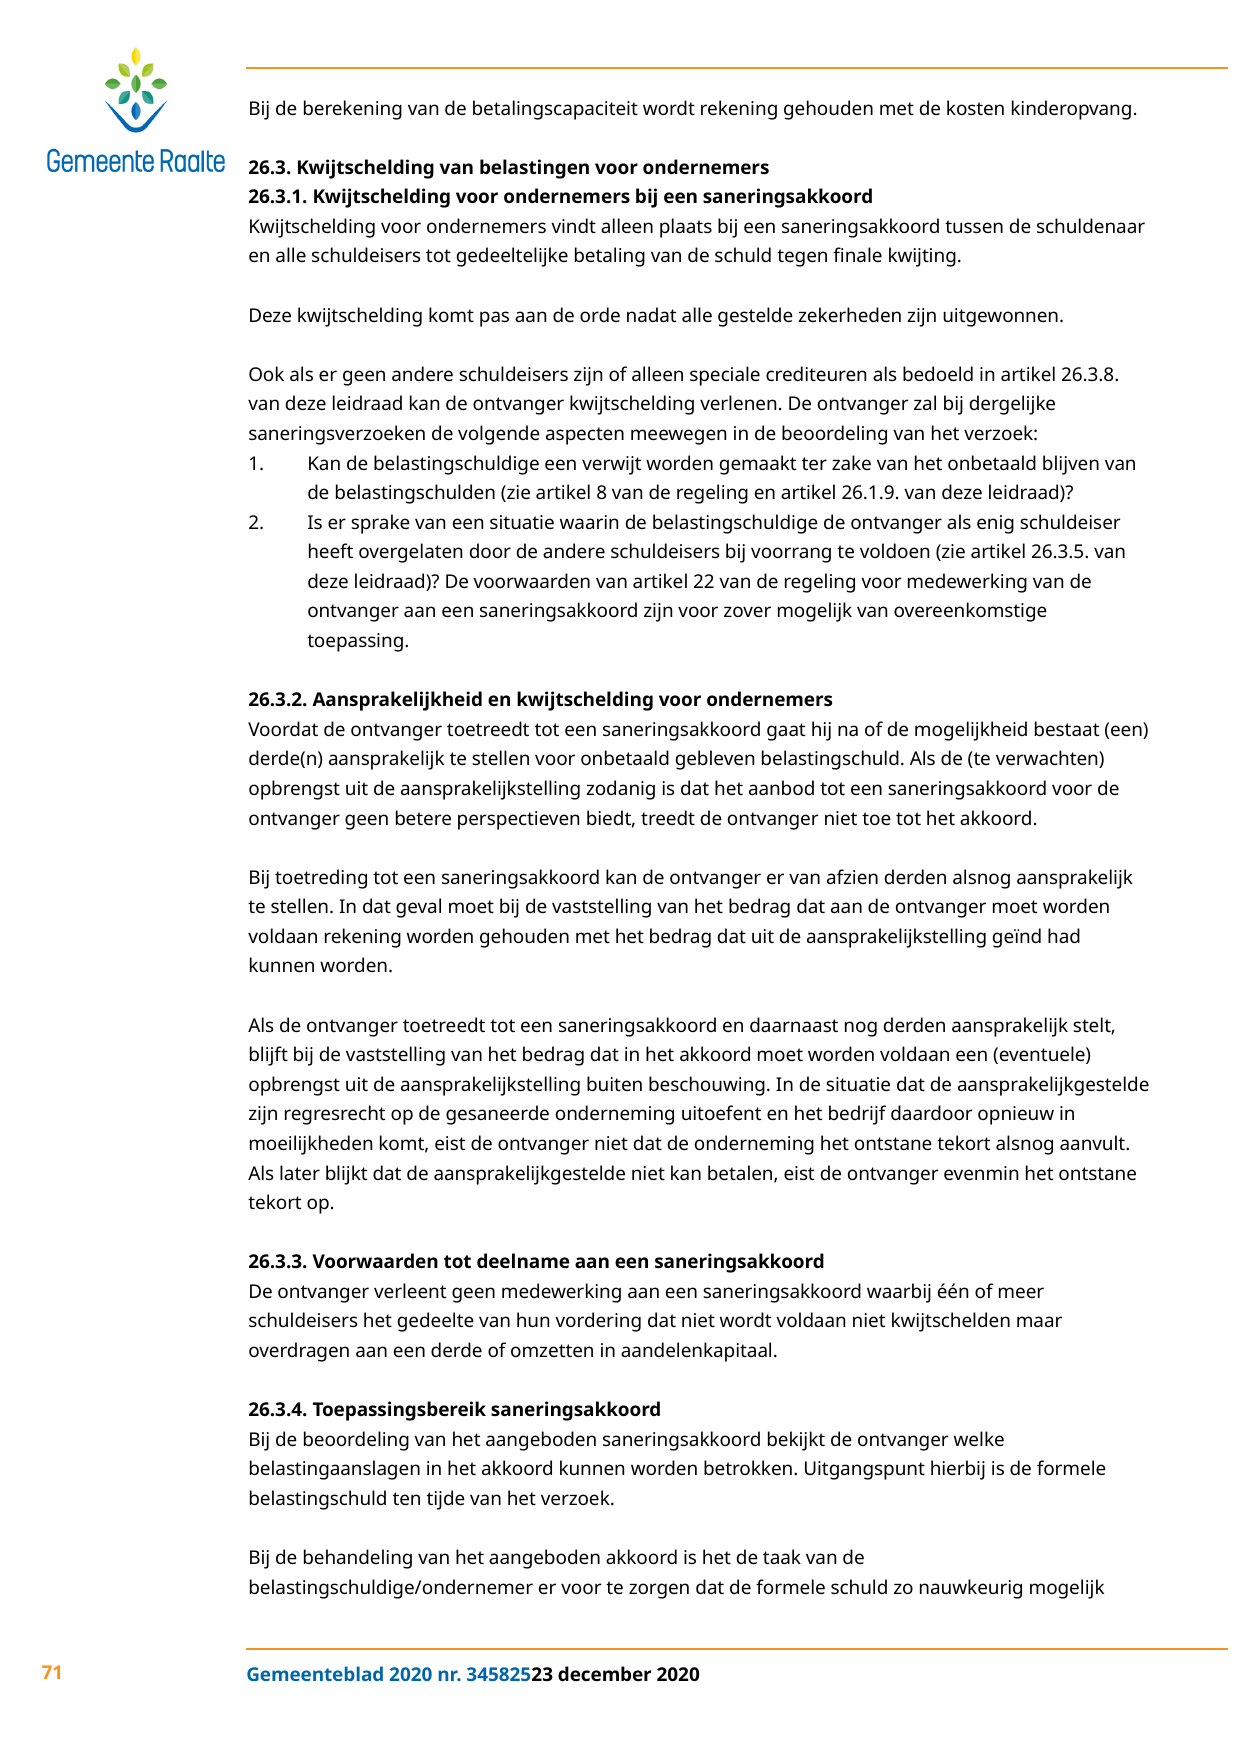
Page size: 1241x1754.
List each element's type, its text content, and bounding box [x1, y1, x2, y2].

text Bij de beoordeling van het aangeboden saneringsakkoord bekijkt de ontvanger welke belastingaanslagen in het akkoord kunnen worden betrokken. Uitgangspunt hierbij is de formele belastingschuld ten tijde van het verzoek. [248, 1426, 1152, 1511]
text De ontvanger verleent geen medewerking aan een saneringsakkoord waarbij één of meer schuldeisers het gedeelte van hun vordering dat niet wordt voldaan niet kwijtschelden maar overdragen aan een derde of omzetten in aandelenkapitaal. [248, 1278, 1152, 1363]
text Voordat de ontvanger toetreedt tot een saneringsakkoord gaat hij na of de mogelijkheid bestaat (een) derde(n) aansprakelijk te stellen voor onbetaald gebleven belastingschuld. Als de (te verwachten) opbrengst uit de aansprakelijkstelling zodanig is dat het aanbod tot een saneringsakkoord voor de ontvanger geen betere perspectieven biedt, treedt de ontvanger niet toe tot het akkoord. [248, 716, 1152, 831]
text 26.3.3. Voorwaarden tot deelname aan een saneringsakkoord [248, 1248, 1152, 1274]
text Kwijtschelding voor ondernemers vindt alleen plaats bij een saneringsakkoord tussen de schuldenaar en alle schuldeisers tot gedeeltelijke betaling van de schuld tegen finale kwijting. [248, 213, 1152, 268]
list Is er sprake van een situatie waarin de belastingschuldige de ontvanger als enig schuldeiser heeft overgelaten door de andere schuldeisers bij voorrang te voldoen (zie artikel 26.3.5. van deze leidraad)? De voorwaarden van artikel 22 van de regeling voor medewerking van de ontvanger aan een saneringsakkoord zijn voor zover mogelijk van overeenkomstige toepassing. [248, 509, 1152, 653]
text 26.3. Kwijtschelding van belastingen voor ondernemers [248, 154, 1152, 180]
text Als de ontvanger toetreedt tot een saneringsakkoord en daarnaast nog derden aansprakelijk stelt, blijft bij de vaststelling van het bedrag dat in het akkoord moet worden voldaan een (eventuele) opbrengst uit de aansprakelijkstelling buiten beschouwing. In de situatie dat de aansprakelijkgestelde zijn regresrecht op de gesaneerde onderneming uitoefent en het bedrijf daardoor opnieuw in moeilijkheden komt, eist de ontvanger niet dat de onderneming het ontstane tekort alsnog aanvult. Als later blijkt dat de aansprakelijkgestelde niet kan betalen, eist de ontvanger evenmin het ontstane tekort op. [248, 1012, 1152, 1215]
text Deze kwijtschelding komt pas aan de orde nadat alle gestelde zekerheden zijn uitgewonnen. [248, 302, 1152, 328]
text 26.3.2. Aansprakelijkheid en kwijtschelding voor ondernemers [248, 686, 1152, 712]
text 26.3.4. Toepassingsbereik saneringsakkoord [248, 1396, 1152, 1422]
text 26.3.1. Kwijtschelding voor ondernemers bij een saneringsakkoord [248, 183, 1152, 209]
text Ook als er geen andere schuldeisers zijn of alleen speciale crediteuren als bedoeld in artikel 26.3.8. van deze leidraad kan de ontvanger kwijtschelding verlenen. De ontvanger zal bij dergelijke saneringsverzoeken de volgende aspecten meewegen in de beoordeling van het verzoek: [248, 361, 1152, 446]
text Bij de behandeling van het aangeboden akkoord is het de taak van de belastingschuldige/ondernemer er voor te zorgen dat de formele schuld zo nauwkeurig mogelijk [248, 1544, 1152, 1600]
text Bij de berekening van de betalingscapaciteit wordt rekening gehouden met de kosten kinderopvang. [248, 95, 1152, 121]
list Kan de belastingschuldige een verwijt worden gemaakt ter zake van het onbetaald blijven van de belastingschulden (zie artikel 8 van de regeling en artikel 26.1.9. van deze leidraad)? [248, 450, 1152, 505]
text Bij toetreding tot een saneringsakkoord kan de ontvanger er van afzien derden alsnog aansprakelijk te stellen. In dat geval moet bij de vaststelling van het bedrag dat aan de ontvanger moet worden voldaan rekening worden gehouden met het bedrag dat uit de aansprakelijkstelling geïnd had kunnen worden. [248, 864, 1152, 978]
picture [41, 47, 231, 172]
